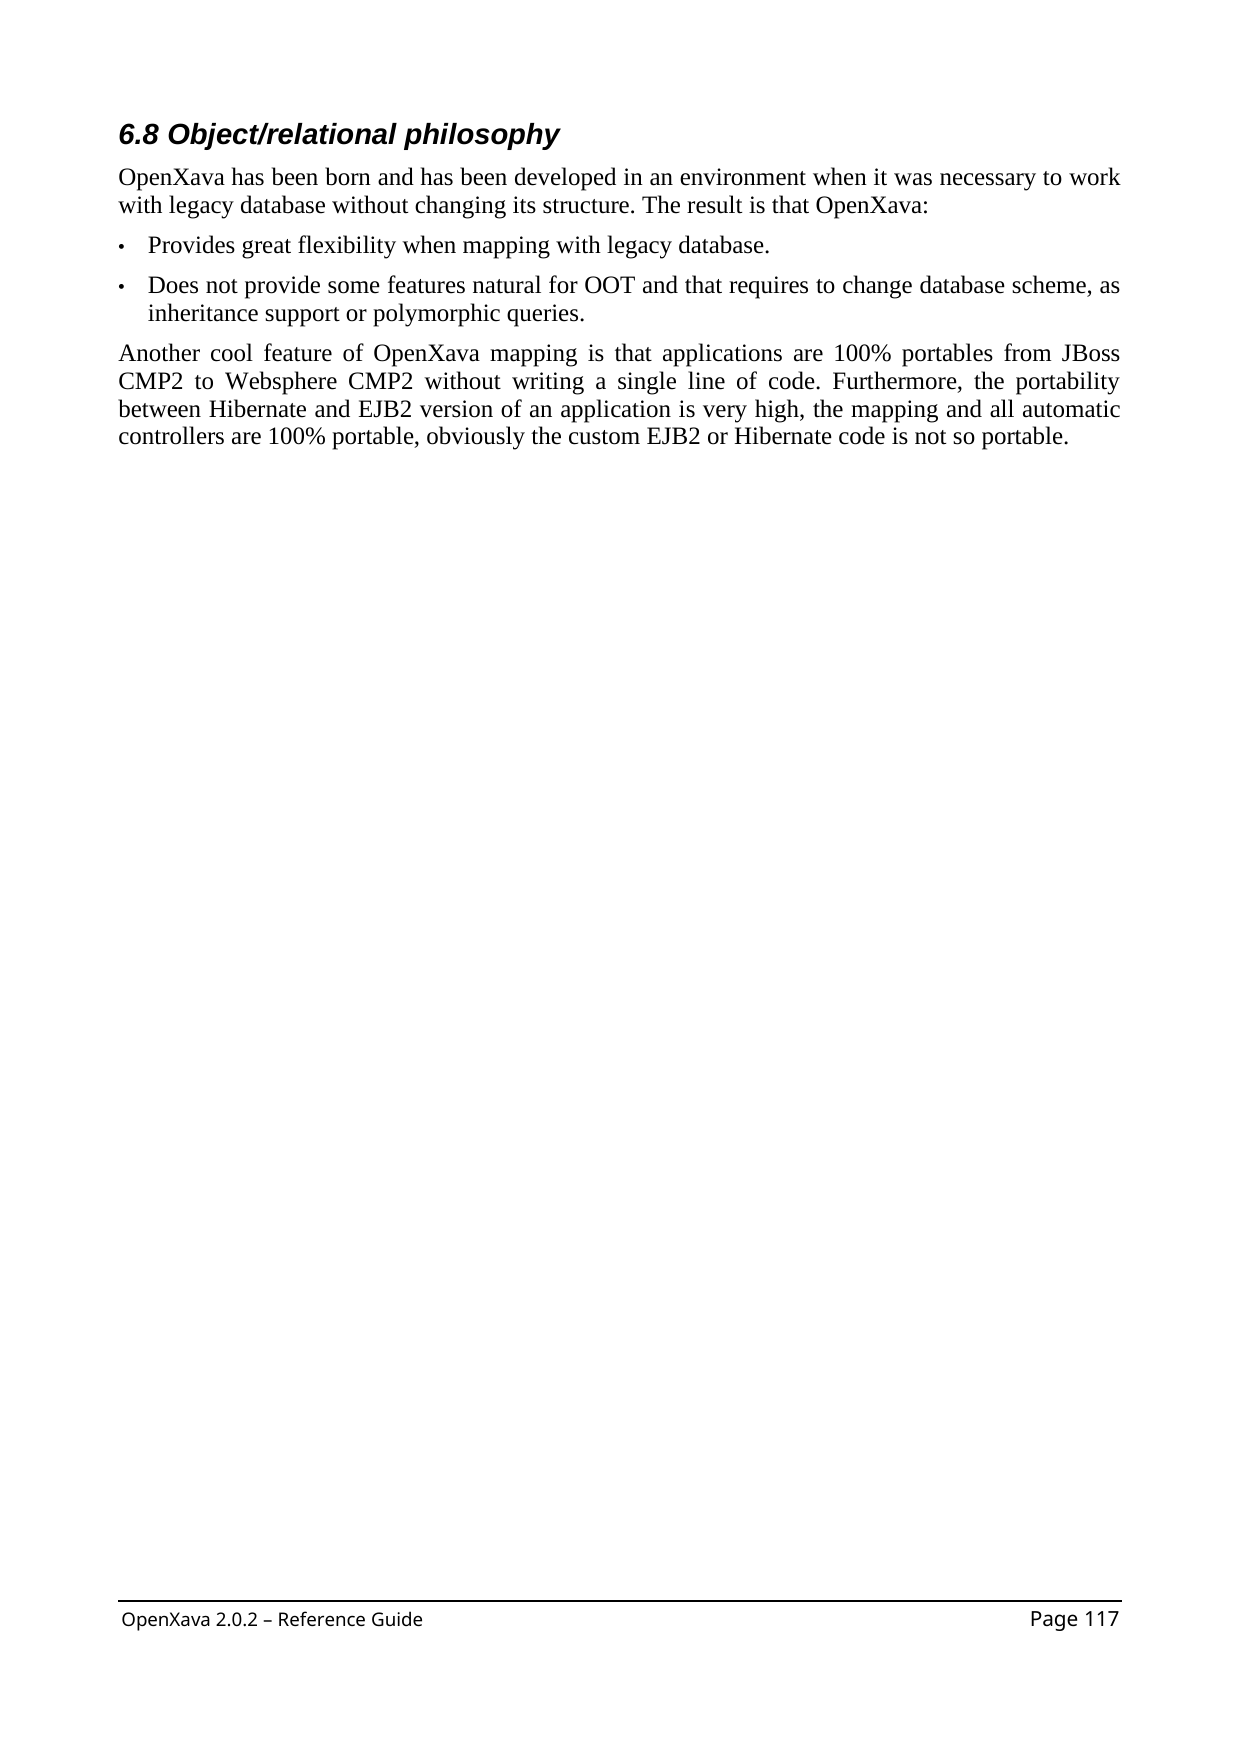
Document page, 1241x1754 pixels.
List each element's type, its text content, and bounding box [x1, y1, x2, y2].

list Does not provide some features natural for OOT and that requires to change database scheme, as inheritance support or polymorphic queries. [118, 271, 1122, 327]
list Provides great flexibility when mapping with legacy database. [118, 231, 1122, 259]
text OpenXava has been born and has been developed in an environment when it was necessary to work with legacy database without changing its structure. The result is that OpenXava: [118, 163, 1122, 219]
text Another cool feature of OpenXava mapping is that applications are 100% portables from JBoss CMP2 to Websphere CMP2 without writing a single line of code. Furthermore, the portability between Hibernate and EJB2 version of an application is very high, the mapping and all automatic controllers are 100% portable, obviously the custom EJB2 or Hibernate code is not so portable. [118, 339, 1122, 450]
subtitle Object/relational philosophy [118, 118, 1122, 151]
